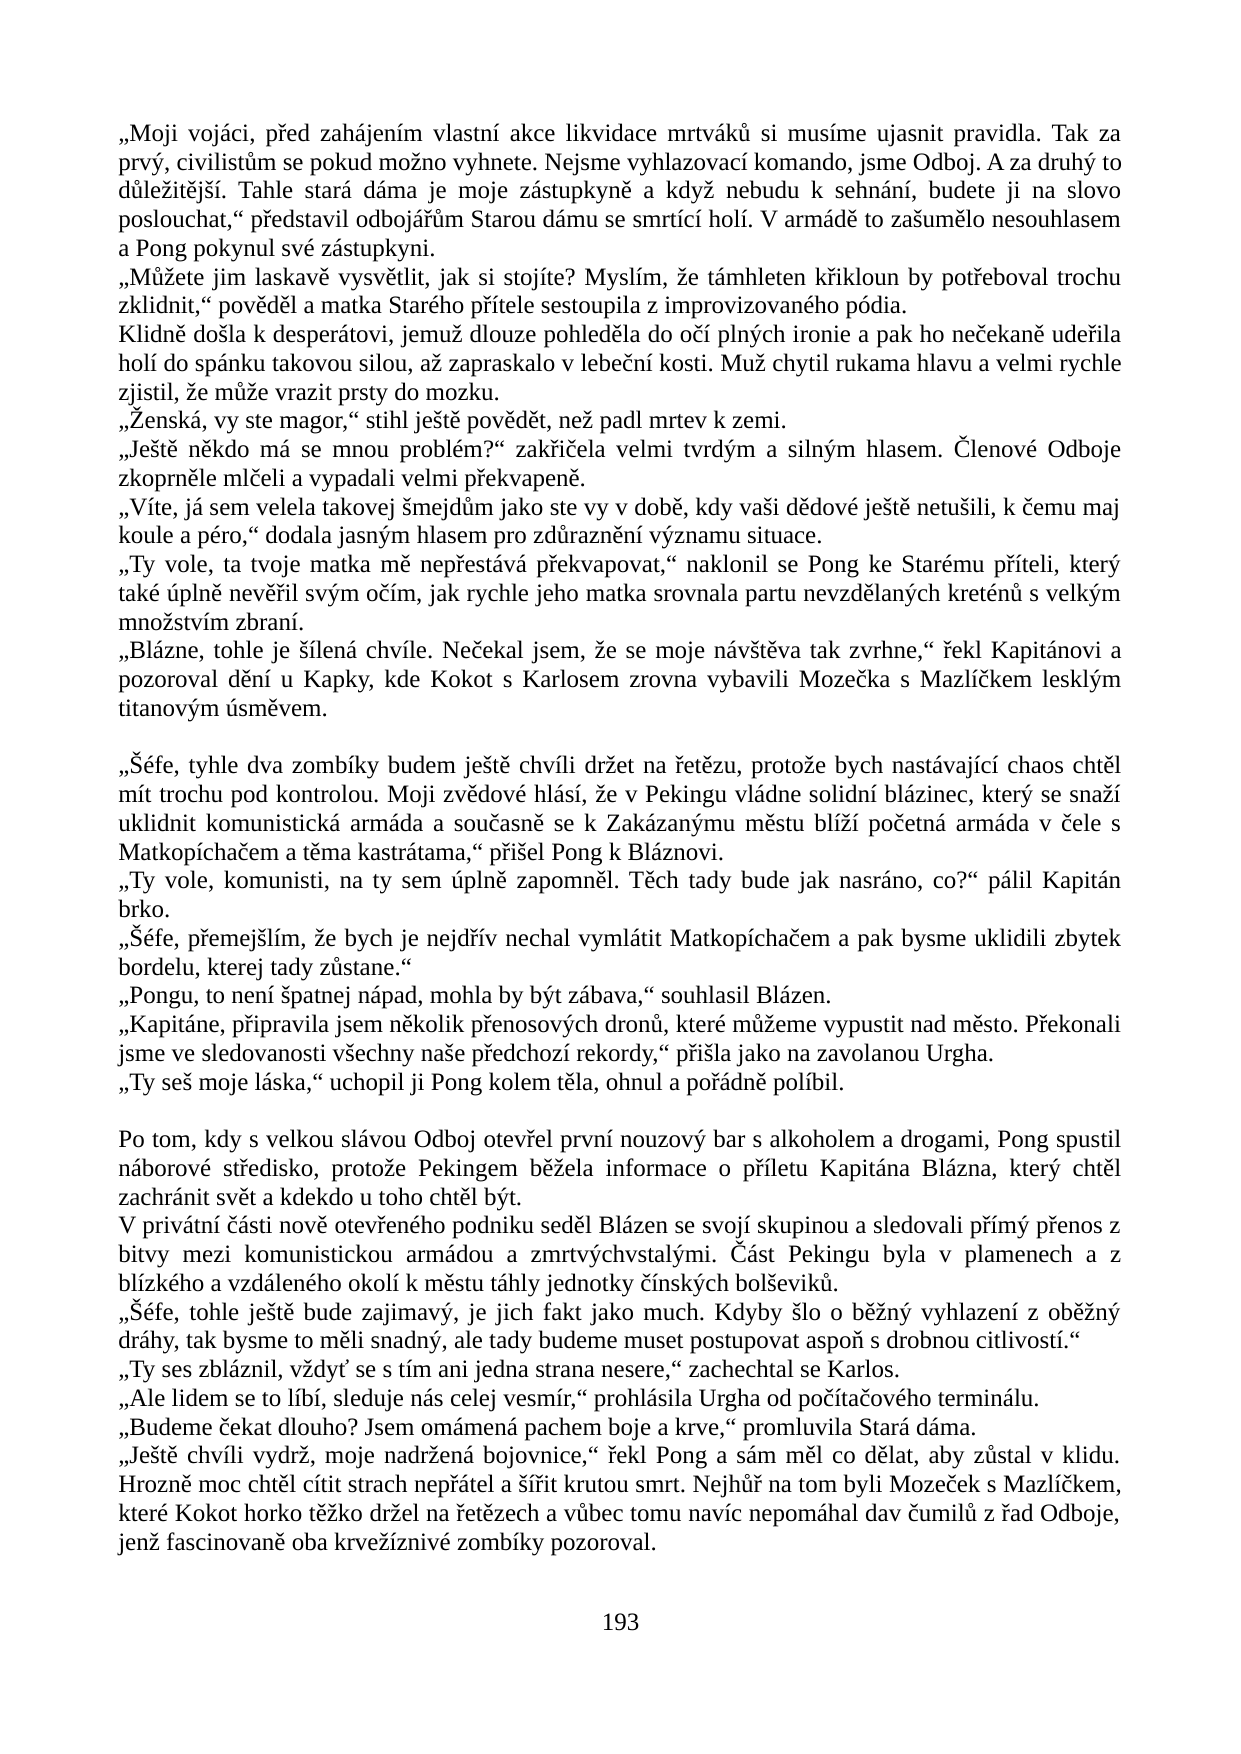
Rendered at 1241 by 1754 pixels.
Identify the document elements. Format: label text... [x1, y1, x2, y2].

text „Ty vole, komunisti, na ty sem úplně zapomněl. Těch tady bude jak nasráno, co?“ pálil Kapitán brko. [118, 866, 1122, 923]
text „Šéfe, přemejšlím, že bych je nejdřív nechal vymlátit Matkopíchačem a pak bysme uklidili zbytek bordelu, kterej tady zůstane.“ [118, 923, 1122, 981]
text „Ty vole, ta tvoje matka mě nepřestává překvapovat,“ naklonil se Pong ke Starému příteli, který také úplně nevěřil svým očím, jak rychle jeho matka srovnala partu nevzdělaných kreténů s velkým množstvím zbraní. [118, 549, 1122, 636]
text „Ještě někdo má se mnou problém?“ zakřičela velmi tvrdým a silným hlasem. Členové Odboje zkoprněle mlčeli a vypadali velmi překvapeně. [118, 434, 1122, 492]
text „Šéfe, tohle ještě bude zajimavý, je jich fakt jako much. Kdyby šlo o běžný vyhlazení z oběžný dráhy, tak bysme to měli snadný, ale tady budeme muset postupovat aspoň s drobnou citlivostí.“ [118, 1297, 1122, 1354]
text Klidně došla k desperátovi, jemuž dlouze pohleděla do očí plných ironie a pak ho nečekaně udeřila holí do spánku takovou silou, až zapraskalo v lebeční kosti. Muž chytil rukama hlavu a velmi rychle zjistil, že může vrazit prsty do mozku. [118, 319, 1122, 406]
text V privátní části nově otevřeného podniku seděl Blázen se svojí skupinou a sledovali přímý přenos z bitvy mezi komunistickou armádou a zmrtvýchvstalými. Část Pekingu byla v plamenech a z blízkého a vzdáleného okolí k městu táhly jednotky čínských bolševiků. [118, 1211, 1122, 1297]
text „Ale lidem se to líbí, sleduje nás celej vesmír,“ prohlásila Urgha od počítačového terminálu. [118, 1383, 1122, 1412]
text Po tom, kdy s velkou slávou Odboj otevřel první nouzový bar s alkoholem a drogami, Pong spustil náborové středisko, protože Pekingem běžela informace o příletu Kapitána Blázna, který chtěl zachránit svět a kdekdo u toho chtěl být. [118, 1124, 1122, 1211]
text „Ty seš moje láska,“ uchopil ji Pong kolem těla, ohnul a pořádně políbil. [118, 1067, 1122, 1096]
text „Ženská, vy ste magor,“ stihl ještě povědět, než padl mrtev k zemi. [118, 406, 1122, 434]
text „Šéfe, tyhle dva zombíky budem ještě chvíli držet na řetězu, protože bych nastávající chaos chtěl mít trochu pod kontrolou. Moji zvědové hlásí, že v Pekingu vládne solidní blázinec, který se snaží uklidnit komunistická armáda a současně se k Zakázanýmu městu blíží početná armáda v čele s Matkopíchačem a těma kastrátama,“ přišel Pong k Bláznovi. [118, 751, 1122, 866]
text „Kapitáne, připravila jsem několik přenosových dronů, které můžeme vypustit nad město. Překonali jsme ve sledovanosti všechny naše předchozí rekordy,“ přišla jako na zavolanou Urgha. [118, 1009, 1122, 1067]
text „Víte, já sem velela takovej šmejdům jako ste vy v době, kdy vaši dědové ještě netušili, k čemu maj koule a péro,“ dodala jasným hlasem pro zdůraznění významu situace. [118, 492, 1122, 549]
text „Pongu, to není špatnej nápad, mohla by být zábava,“ souhlasil Blázen. [118, 981, 1122, 1009]
text „Budeme čekat dlouho? Jsem omámená pachem boje a krve,“ promluvila Stará dáma. [118, 1412, 1122, 1441]
text „Moji vojáci, před zahájením vlastní akce likvidace mrtváků si musíme ujasnit pravidla. Tak za prvý, civilistům se pokud možno vyhnete. Nejsme vyhlazovací komando, jsme Odboj. A za druhý to důležitější. Tahle stará dáma je moje zástupkyně a když nebudu k sehnání, budete ji na slovo poslouchat,“ představil odbojářům Starou dámu se smrtící holí. V armádě to zašumělo nesouhlasem a Pong pokynul své zástupkyni. [118, 118, 1122, 262]
text „Blázne, tohle je šílená chvíle. Nečekal jsem, že se moje návštěva tak zvrhne,“ řekl Kapitánovi a pozoroval dění u Kapky, kde Kokot s Karlosem zrovna vybavili Mozečka s Mazlíčkem lesklým titanovým úsměvem. [118, 636, 1122, 722]
text „Ty ses zbláznil, vždyť se s tím ani jedna strana nesere,“ zachechtal se Karlos. [118, 1354, 1122, 1383]
text „Ještě chvíli vydrž, moje nadržená bojovnice,“ řekl Pong a sám měl co dělat, aby zůstal v klidu. Hrozně moc chtěl cítit strach nepřátel a šířit krutou smrt. Nejhůř na tom byli Mozeček s Mazlíčkem, které Kokot horko těžko držel na řetězech a vůbec tomu navíc nepomáhal dav čumilů z řad Odboje, jenž fascinovaně oba krvežíznivé zombíky pozoroval. [118, 1441, 1122, 1556]
text „Můžete jim laskavě vysvětlit, jak si stojíte? Myslím, že támhleten křikloun by potřeboval trochu zklidnit,“ pověděl a matka Starého přítele sestoupila z improvizovaného pódia. [118, 262, 1122, 319]
